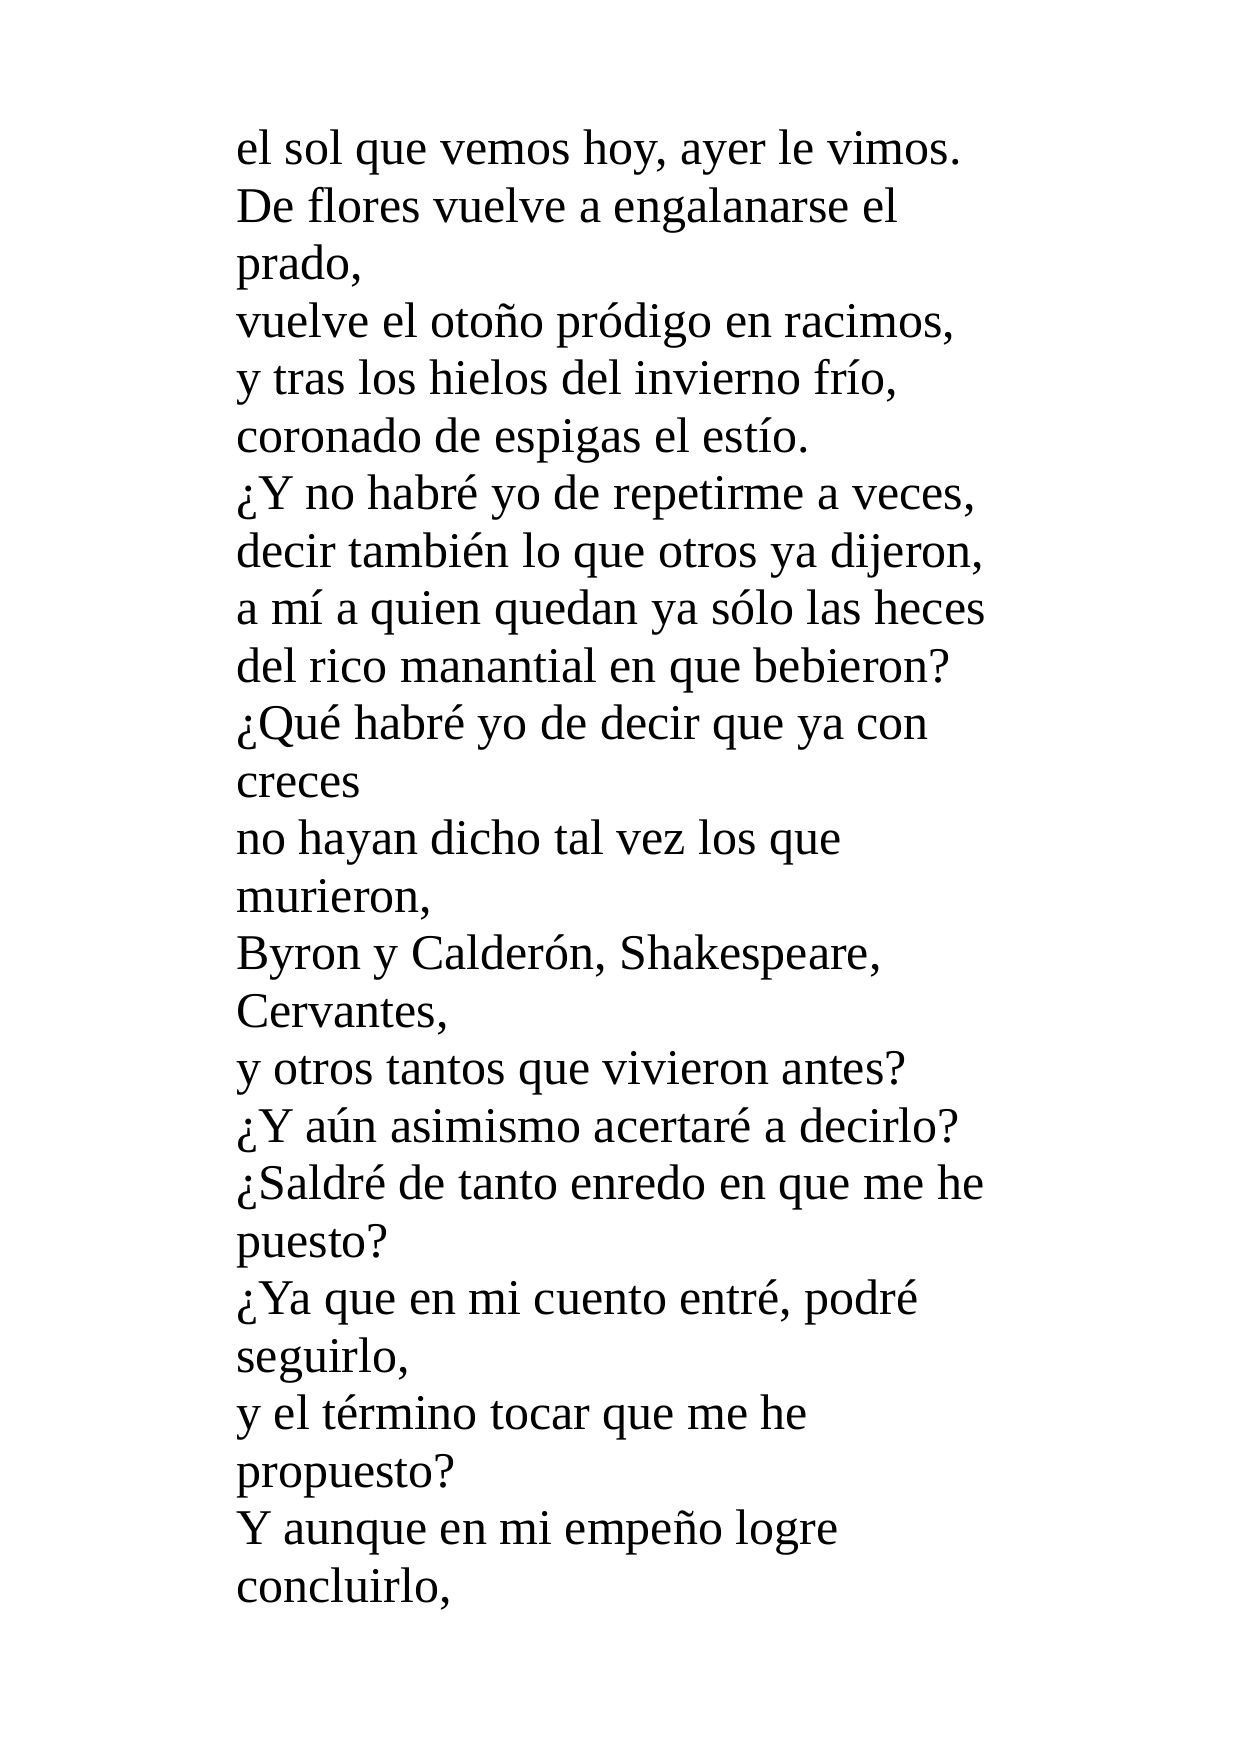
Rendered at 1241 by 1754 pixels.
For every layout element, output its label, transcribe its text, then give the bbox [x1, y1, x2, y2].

text el sol que vemos hoy, ayer le vimos. De flores vuelve a engalanarse el prado, vuelve el otoño pródigo en racimos, y tras los hielos del invierno frío, coronado de espigas el estío. ¿Y no habré yo de repetirme a veces, decir también lo que otros ya dijeron, a mí a quien quedan ya sólo las heces del rico manantial en que bebieron? ¿Qué habré yo de decir que ya con creces no hayan dicho tal vez los que murieron, Byron y Calderón, Shakespeare, Cervantes, y otros tantos que vivieron antes? ¿Y aún asimismo acertaré a decirlo? ¿Saldré de tanto enredo en que me he puesto? ¿Ya que en mi cuento entré, podré seguirlo, y el término tocar que me he propuesto? Y aunque en mi empeño logre concluirlo, [236, 118, 1004, 1613]
